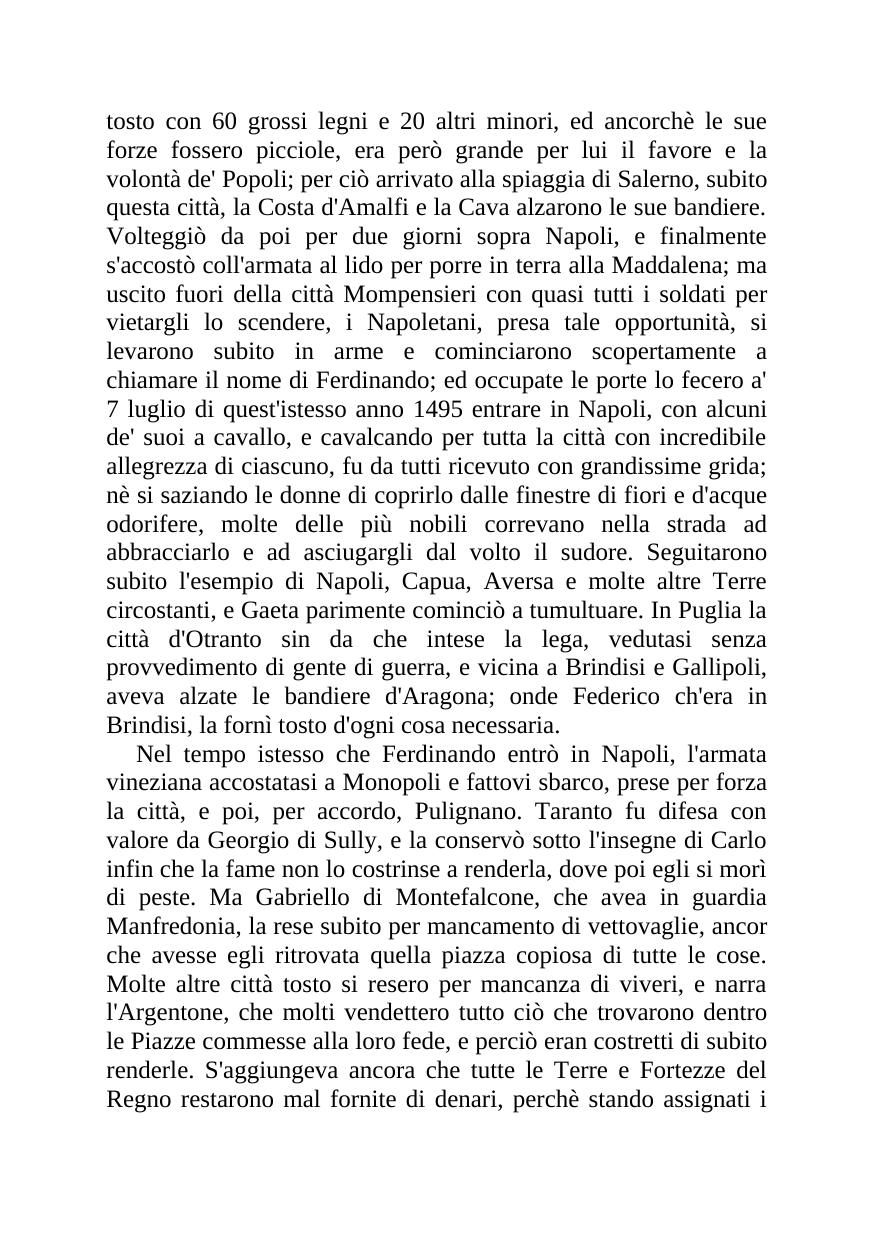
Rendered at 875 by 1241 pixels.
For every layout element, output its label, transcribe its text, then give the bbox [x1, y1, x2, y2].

text Nel tempo istesso che Ferdinando entrò in Napoli, l'armata vineziana accostatasi a Monopoli e fattovi sbarco, prese per forza la città, e poi, per accordo, Pulignano. Taranto fu difesa con valore da Georgio di Sully, e la conservò sotto l'insegne di Carlo infin che la fame non lo costrinse a renderla, dove poi egli si morì di peste. Ma Gabriello di Montefalcone, che avea in guardia Manfredonia, la rese subito per mancamento di vettovaglie, ancor che avesse egli ritrovata quella piazza copiosa di tutte le cose. Molte altre città tosto si resero per mancanza di viveri, e narra l'Argentone, che molti vendettero tutto ciò che trovarono dentro le Piazze commesse alla loro fede, e perciò eran costretti di subito renderle. S'aggiungeva ancora che tutte le Terre e Fortezze del Regno restarono mal fornite di denari, perchè stando assignati i [106, 739, 768, 1112]
text tosto con 60 grossi legni e 20 altri minori, ed ancorchè le sue forze fossero picciole, era però grande per lui il favore e la volontà de' Popoli; per ciò arrivato alla spiaggia di Salerno, subito questa città, la Costa d'Amalfi e la Cava alzarono le sue bandiere. Volteggiò da poi per due giorni sopra Napoli, e finalmente s'accostò coll'armata al lido per porre in terra alla Maddalena; ma uscito fuori della città Mompensieri con quasi tutti i soldati per vietargli lo scendere, i Napoletani, presa tale opportunità, si levarono subito in arme e cominciarono scopertamente a chiamare il nome di Ferdinando; ed occupate le porte lo fecero a' 7 luglio di quest'istesso anno 1495 entrare in Napoli, con alcuni de' suoi a cavallo, e cavalcando per tutta la città con incredibile allegrezza di ciascuno, fu da tutti ricevuto con grandissime grida; nè si saziando le donne di coprirlo dalle finestre di fiori e d'acque odorifere, molte delle più nobili correvano nella strada ad abbracciarlo e ad asciugargli dal volto il sudore. Seguitarono subito l'esempio di Napoli, Capua, Aversa e molte altre Terre circostanti, e Gaeta parimente cominciò a tumultuare. In Puglia la città d'Otranto sin da che intese la lega, vedutasi senza provvedimento di gente di guerra, e vicina a Brindisi e Gallipoli, aveva alzate le bandiere d'Aragona; onde Federico ch'era in Brindisi, la fornì tosto d'ogni cosa necessaria. [106, 106, 768, 739]
